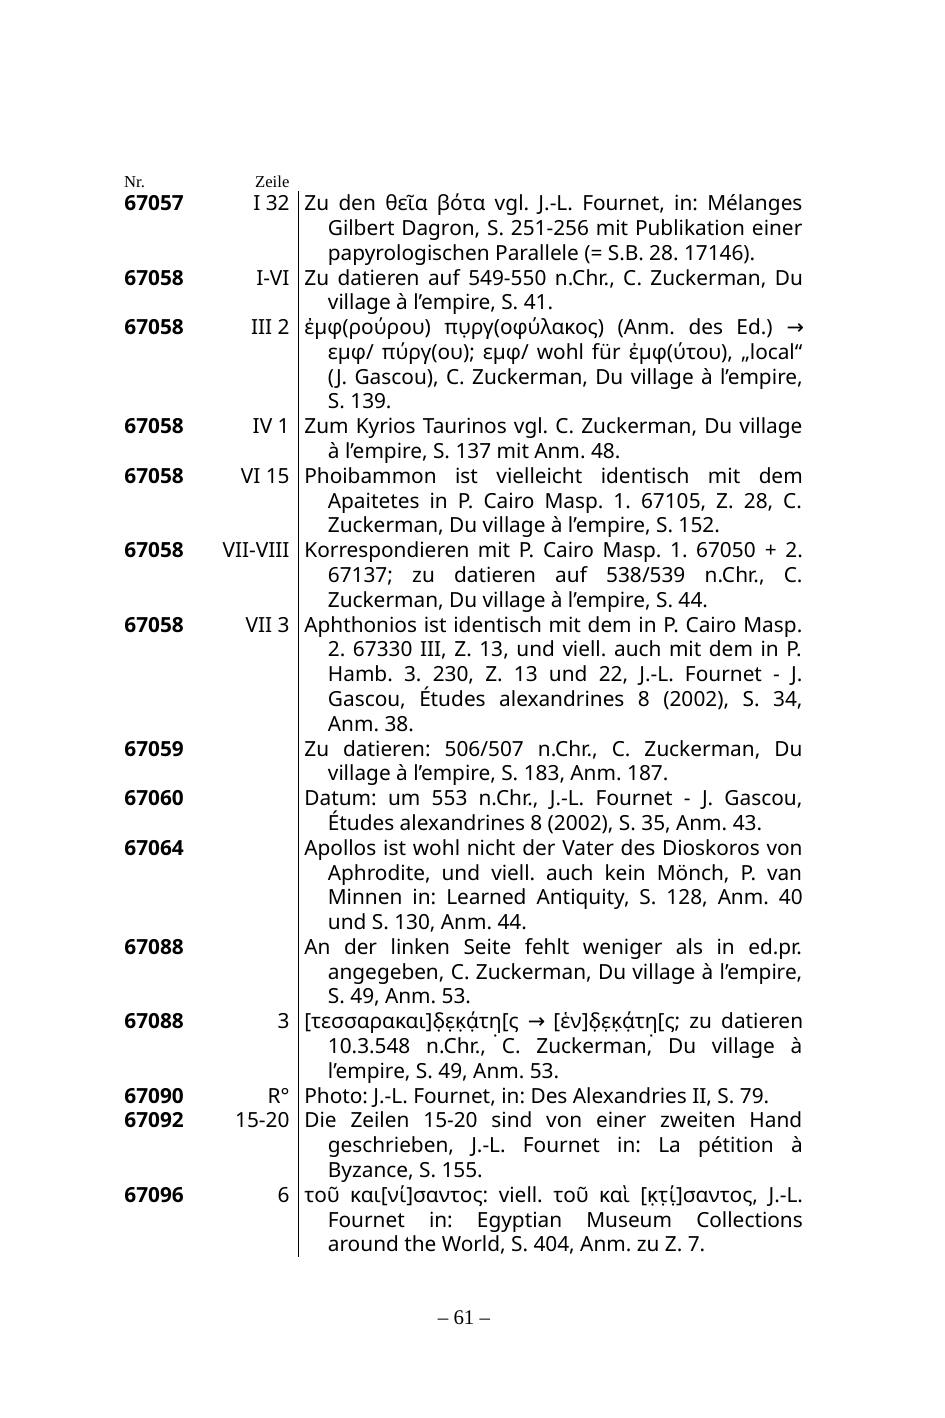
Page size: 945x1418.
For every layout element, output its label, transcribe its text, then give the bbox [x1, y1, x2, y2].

table_cell Die Zeilen 15-20 sind von einer zweiten Hand geschrieben, J.-L. Fournet in: La pétition à Byzance, S. 155. [299, 1108, 809, 1182]
table_cell An der linken Seite fehlt weniger als in ed.pr. angegeben, C. Zuckerman, Du village à l’empire, S. 49, Anm. 53. [299, 935, 809, 1009]
table_cell 67058 [118, 464, 207, 538]
table_cell VII-VIII [207, 538, 298, 612]
table_cell Aphthonios ist identisch mit dem in P. Cairo Masp. 2. 67330 III, Z. 13, und viell. auch mit dem in P. Hamb. 3. 230, Z. 13 und 22, J.-L. Fournet - J. Gascou, Études alexandrines 8 (2002), S. 34, Anm. 38. [299, 612, 809, 736]
table_cell Zum Kyrios Taurinos vgl. C. Zuckerman, Du village à l’empire, S. 137 mit Anm. 48. [299, 414, 809, 463]
table_cell ἐμφ(ρούρου) πυ̣ργ(οφύλακος) (Anm. des Ed.) → εμφ/ πύργ(ου); εμφ/ wohl für ἐμφ(ύτου), „local“ (J. Gascou), C. Zuckerman, Du village à l’empire, S. 139. [299, 315, 809, 414]
table_cell Zu datieren auf 549-550 n.Chr., C. Zuckerman, Du village à l’empire, S. 41. [299, 265, 809, 315]
table_cell 15-20 [207, 1108, 298, 1182]
table_cell 67090 [118, 1083, 207, 1108]
table_cell Datum: um 553 n.Chr., J.-L. Fournet - J. Gascou, Études alexandrines 8 (2002), S. 35, Anm. 43. [299, 786, 809, 835]
table_cell Korrespondieren mit P. Cairo Masp. 1. 67050 + 2. 67137; zu datieren auf 538/539 n.Chr., C. Zuckerman, Du village à l’empire, S. 44. [299, 538, 809, 612]
table_cell 6 [207, 1183, 298, 1257]
table_cell III 2 [207, 315, 298, 414]
table_cell Zu datieren: 506/507 n.Chr., C. Zuckerman, Du village à l’empire, S. 183, Anm. 187. [299, 736, 809, 786]
table_cell [207, 786, 298, 835]
table_cell Apollos ist wohl nicht der Vater des Dioskoros von Aphrodite, und viell. auch kein Mönch, P. van Minnen in: Learned Antiquity, S. 128, Anm. 40 und S. 130, Anm. 44. [299, 835, 809, 934]
table_cell 67060 [118, 786, 207, 835]
table_cell 67088 [118, 1009, 207, 1083]
table_cell 67096 [118, 1183, 207, 1257]
table_cell [207, 736, 298, 786]
table_cell VII 3 [207, 612, 298, 736]
table_cell [τεσσαρακαι]δ̣ε̣κ̣ά̣τη̣[ς → [ἑν]δ̣ε̣κ̣ά̣τη̣[ς; zu datieren 10.3.548 n.Chr., C. Zuckerman, Du village à l’empire, S. 49, Anm. 53. [299, 1009, 809, 1083]
table_cell VI 15 [207, 464, 298, 538]
table_cell [207, 835, 298, 934]
table_cell 67058 [118, 414, 207, 463]
table_cell 67088 [118, 935, 207, 1009]
table_cell Phoibammon ist vielleicht identisch mit dem Apaitetes in P. Cairo Masp. 1. 67105, Z. 28, C. Zuckerman, Du village à l’empire, S. 152. [299, 464, 809, 538]
table_cell 67058 [118, 538, 207, 612]
table_cell 67059 [118, 736, 207, 786]
table_cell 67058 [118, 265, 207, 315]
table_cell Photo: J.-L. Fournet, in: Des Alexandries II, S. 79. [299, 1083, 809, 1108]
table_cell 3 [207, 1009, 298, 1083]
table_cell I-VI [207, 265, 298, 315]
table_cell 67064 [118, 835, 207, 934]
table_cell R° [207, 1083, 298, 1108]
table_cell 67058 [118, 612, 207, 736]
table_cell IV 1 [207, 414, 298, 463]
table_cell [207, 935, 298, 1009]
table_cell Zu den θεῖα βότα vgl. J.-L. Fournet, in: Mélanges Gilbert Dagron, S. 251-256 mit Publikation einer papyrologischen Parallele (= S.B. 28. 17146). [299, 191, 809, 265]
table_cell 67092 [118, 1108, 207, 1182]
table_cell I 32 [207, 191, 298, 265]
table_cell 67058 [118, 315, 207, 414]
table_cell 67057 [118, 191, 207, 265]
table_cell τοῦ και[νί]σαντος: viell. τοῦ καὶ [κ̣τ̣ί̣]σαντος, J.-L. Fournet in: Egyptian Museum Collections around the World, S. 404, Anm. zu Z. 7. [299, 1183, 809, 1257]
